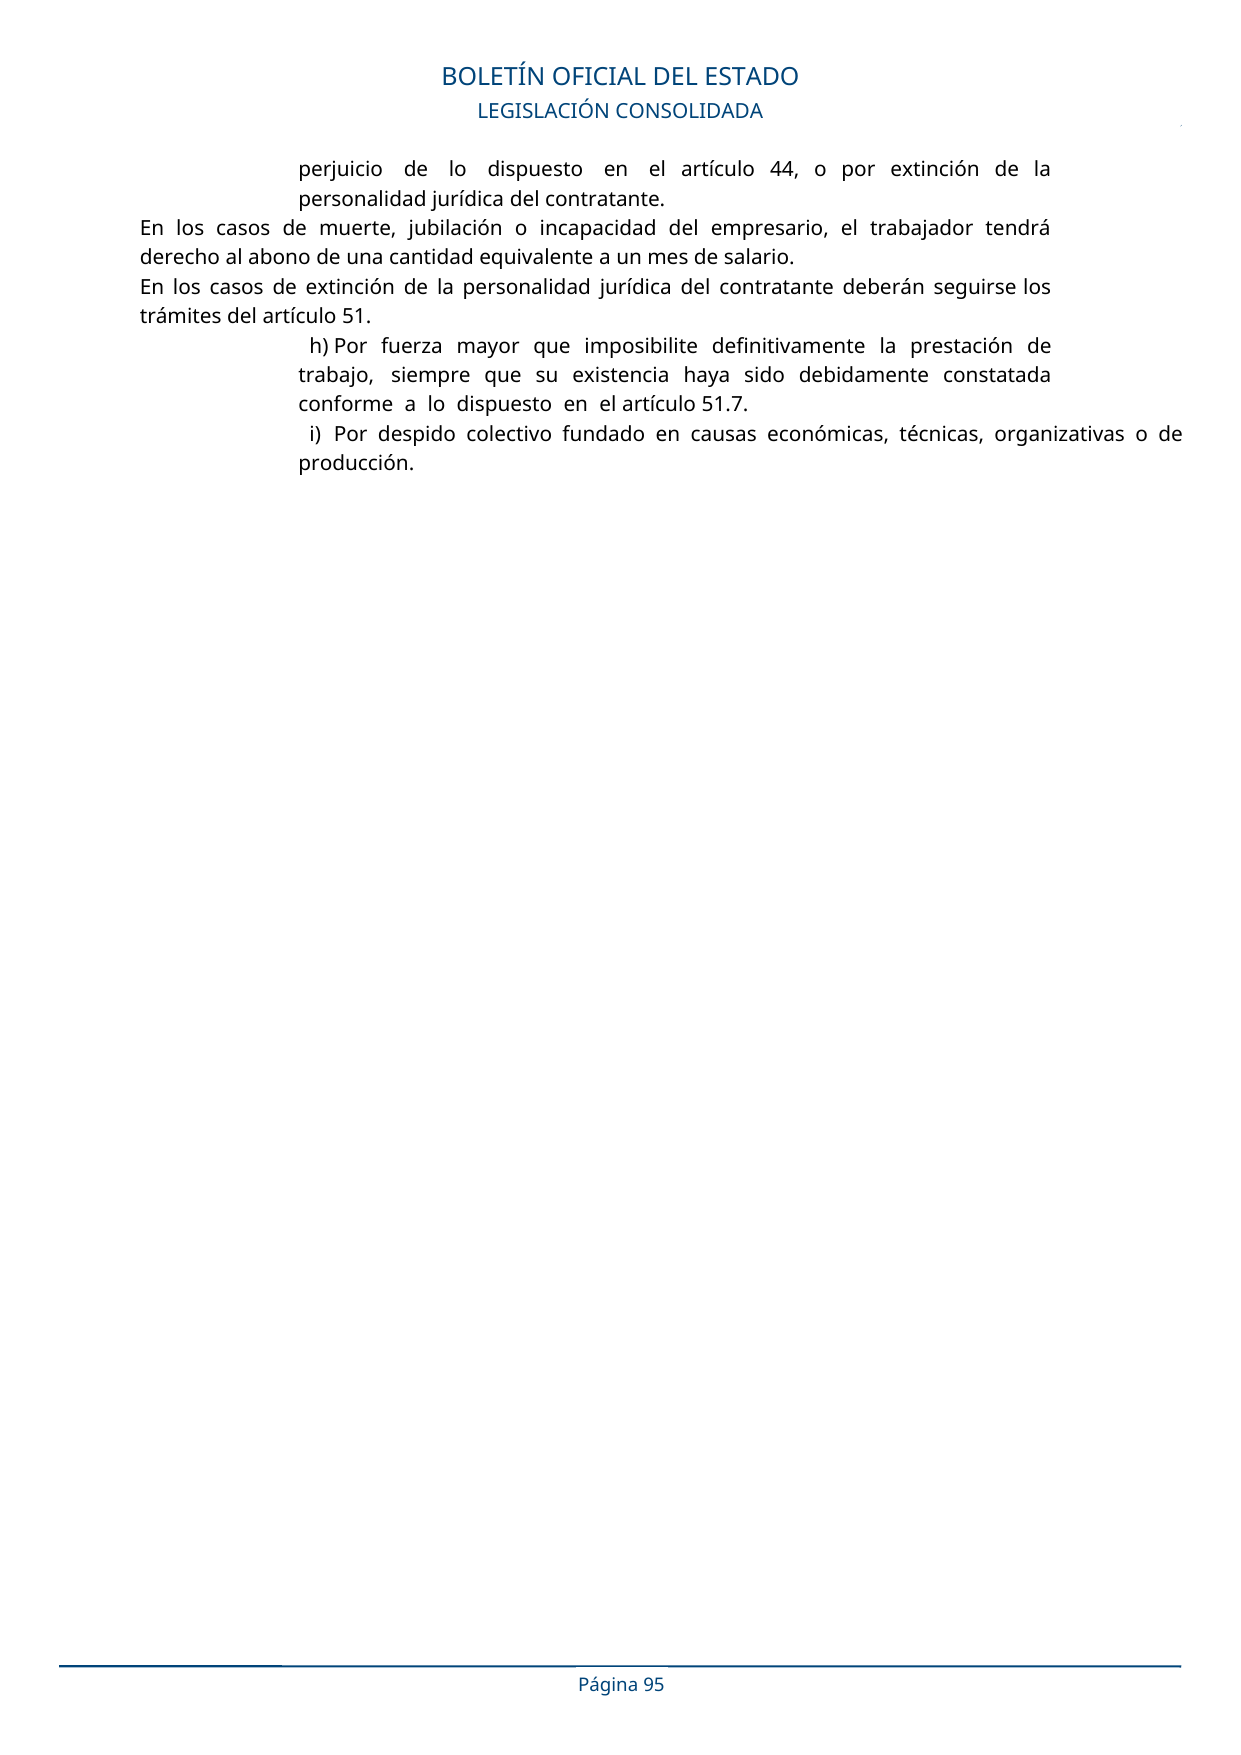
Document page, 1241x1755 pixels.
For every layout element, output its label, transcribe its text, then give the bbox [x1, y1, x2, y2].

list Por despido colectivo fundado en causas económicas, técnicas, organizativas o de producción. [274, 419, 1184, 476]
text En los casos de extinción de la personalidad jurídica del contratante deberán seguirse los trámites del artículo 51. [139, 272, 1052, 330]
text En los casos de muerte, jubilación o incapacidad del empresario, el trabajador tendrá derecho al abono de una cantidad equivalente a un mes de salario. [139, 213, 1052, 271]
list Por fuerza mayor que imposibilite definitivamente la prestación de trabajo, siempre que su existencia haya sido debidamente constatada conforme a lo dispuesto en el artículo 51.7. [274, 331, 1052, 418]
list perjuicio de lo dispuesto en el artículo 44, o por extinción de la personalidad jurídica del contratante. [274, 154, 1052, 212]
